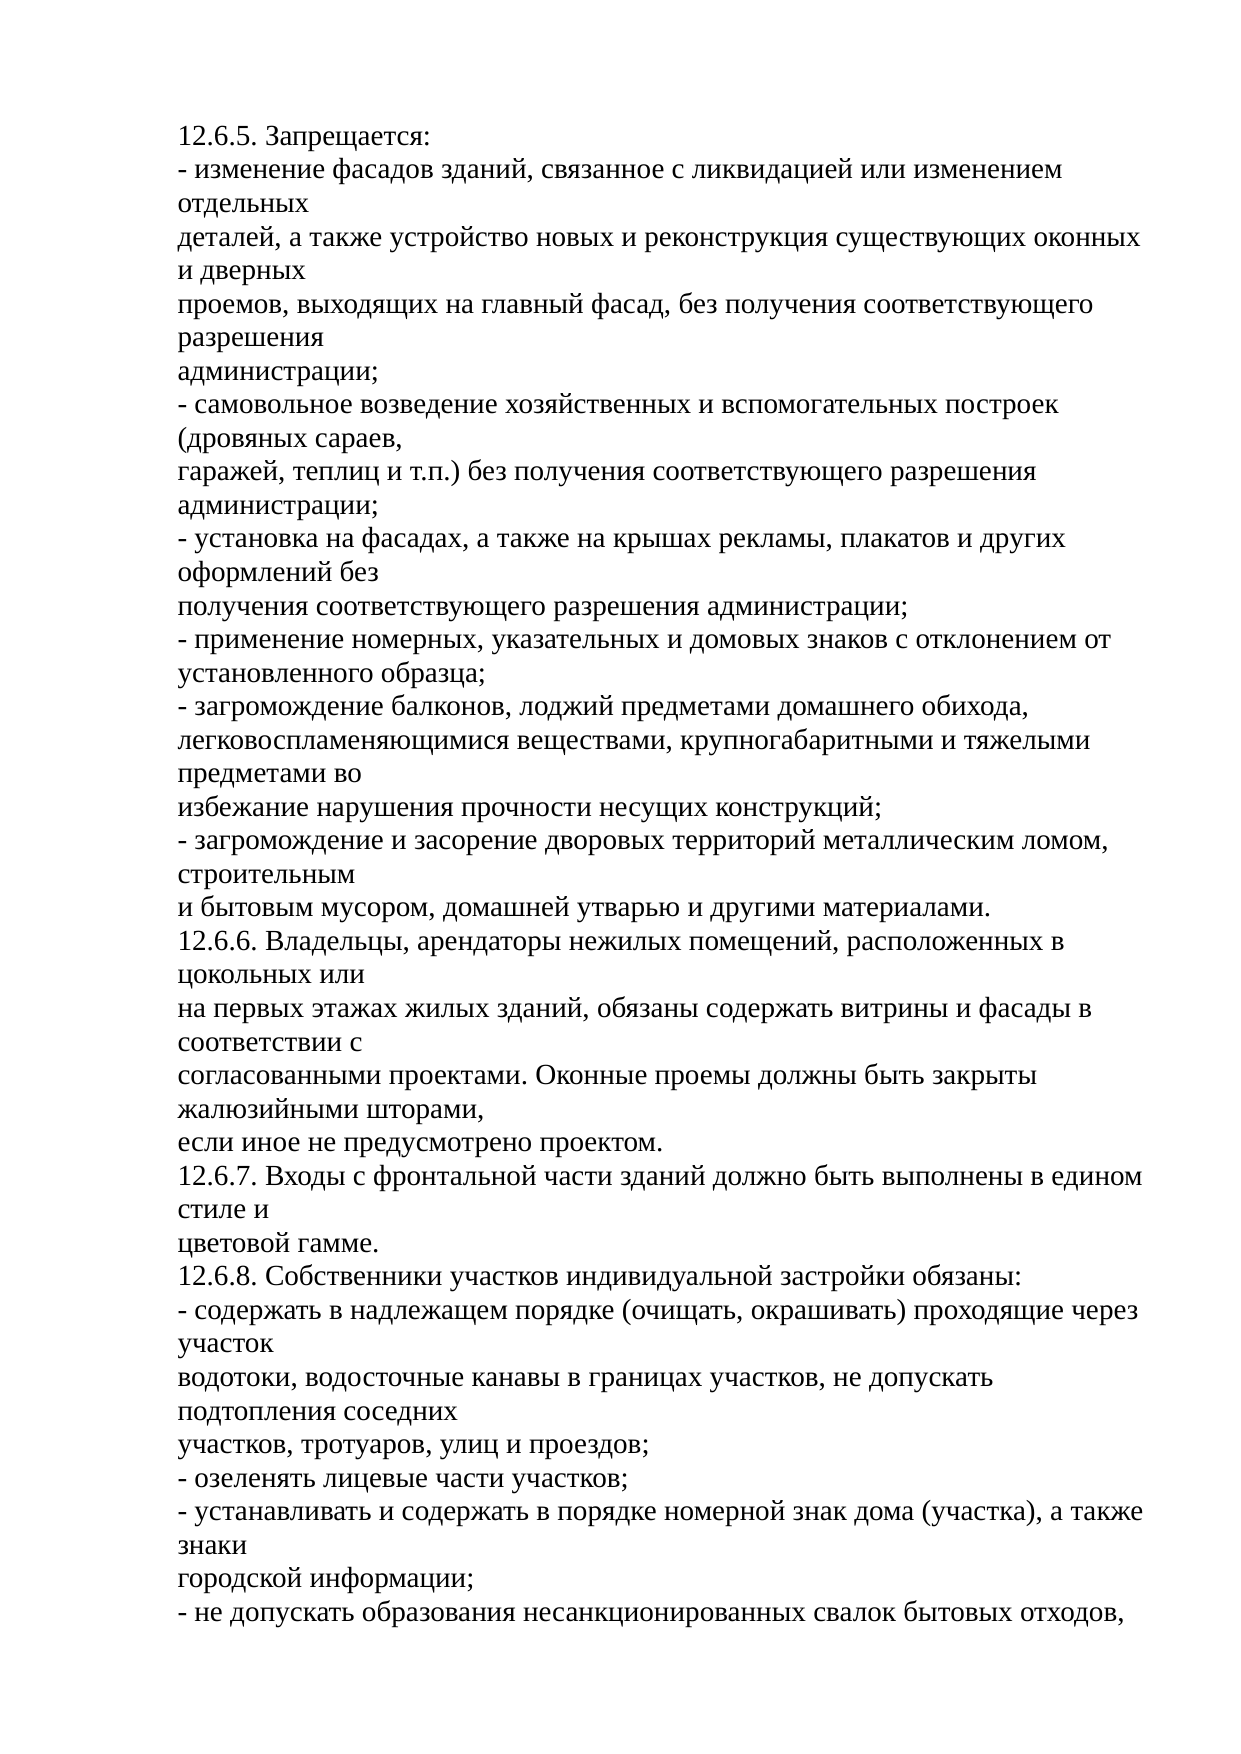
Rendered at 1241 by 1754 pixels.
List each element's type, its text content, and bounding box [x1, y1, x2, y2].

text установленного образца; [177, 655, 1152, 688]
text деталей, а также устройство новых и реконструкция существующих оконных и дверных [177, 219, 1152, 286]
text - озеленять лицевые части участков; [177, 1460, 1152, 1493]
text - загромождение и засорение дворовых территорий металлическим ломом, строительным [177, 822, 1152, 889]
text цветовой гамме. [177, 1225, 1152, 1258]
text и бытовым мусором, домашней утварью и другими материалами. [177, 889, 1152, 923]
text - устанавливать и содержать в порядке номерной знак дома (участка), а также знаки [177, 1493, 1152, 1560]
text - содержать в надлежащем порядке (очищать, окрашивать) проходящие через участок [177, 1292, 1152, 1359]
text получения соответствующего разрешения администрации; [177, 588, 1152, 621]
text гаражей, теплиц и т.п.) без получения соответствующего разрешения администрации; [177, 453, 1152, 521]
text согласованными проектами. Оконные проемы должны быть закрыты жалюзийными шторами, [177, 1057, 1152, 1124]
text администрации; [177, 353, 1152, 386]
text - изменение фасадов зданий, связанное с ликвидацией или изменением отдельных [177, 152, 1152, 219]
text - загромождение балконов, лоджий предметами домашнего обихода, [177, 688, 1152, 722]
text избежание нарушения прочности несущих конструкций; [177, 789, 1152, 822]
text - не допускать образования несанкционированных свалок бытовых отходов, [177, 1594, 1152, 1627]
text легковоспламеняющимися веществами, крупногабаритными и тяжелыми предметами во [177, 722, 1152, 789]
text 12.6.7. Входы с фронтальной части зданий должно быть выполнены в едином стиле и [177, 1158, 1152, 1225]
text участков, тротуаров, улиц и проездов; [177, 1426, 1152, 1460]
text 12.6.6. Владельцы, арендаторы нежилых помещений, расположенных в цокольных или [177, 923, 1152, 990]
text 12.6.5. Запрещается: [177, 118, 1152, 152]
text на первых этажах жилых зданий, обязаны содержать витрины и фасады в соответствии с [177, 990, 1152, 1057]
text - применение номерных, указательных и домовых знаков с отклонением от [177, 621, 1152, 655]
text - самовольное возведение хозяйственных и вспомогательных построек (дровяных сараев, [177, 386, 1152, 453]
text городской информации; [177, 1560, 1152, 1594]
text - установка на фасадах, а также на крышах рекламы, плакатов и других оформлений без [177, 521, 1152, 588]
text 12.6.8. Собственники участков индивидуальной застройки обязаны: [177, 1258, 1152, 1292]
text если иное не предусмотрено проектом. [177, 1124, 1152, 1158]
text водотоки, водосточные канавы в границах участков, не допускать подтопления соседних [177, 1359, 1152, 1426]
text проемов, выходящих на главный фасад, без получения соответствующего разрешения [177, 286, 1152, 353]
